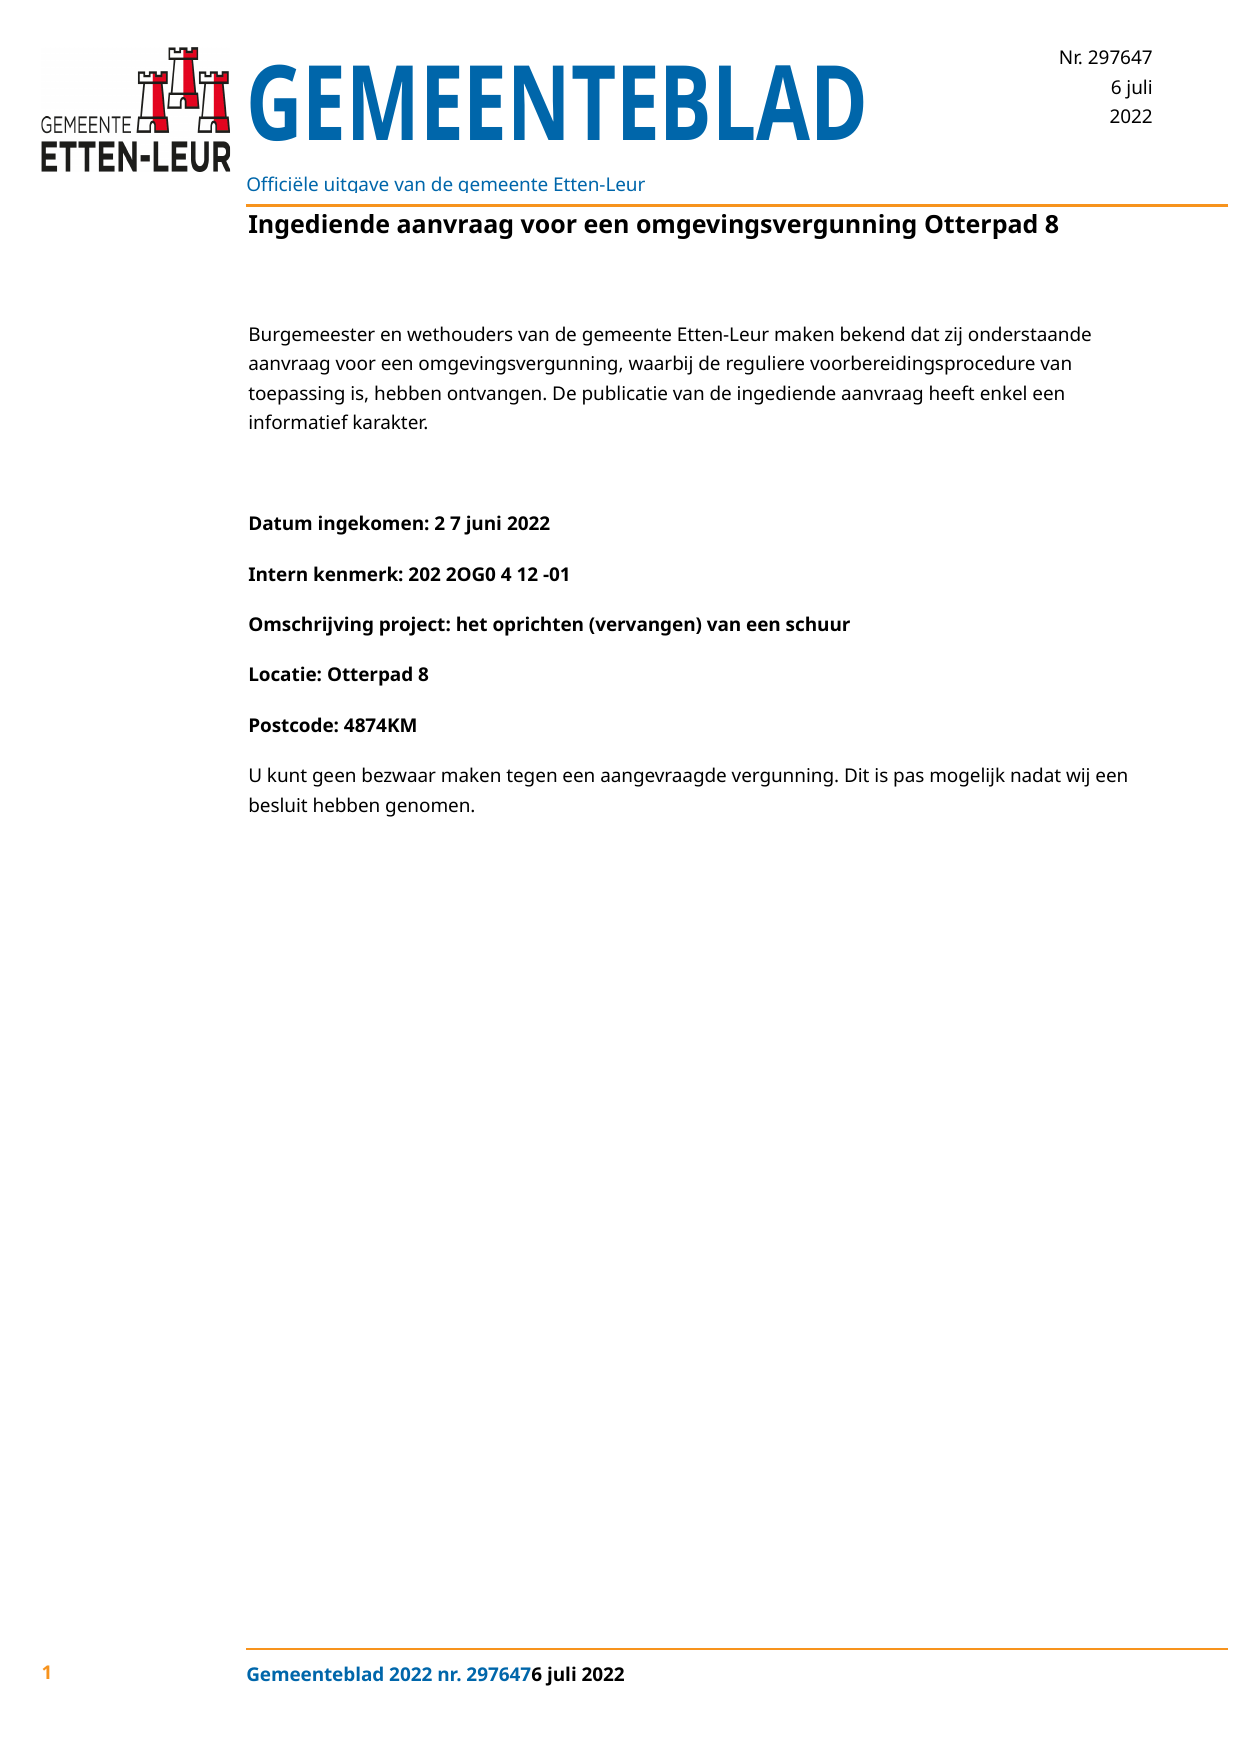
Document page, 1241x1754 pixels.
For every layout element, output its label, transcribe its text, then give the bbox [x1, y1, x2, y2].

text Ingediende aanvraag voor een omgevingsvergunning Otterpad 8 [248, 207, 1152, 241]
text Datum ingekomen: 2 7 juni 2022 [248, 510, 1152, 536]
text U kunt geen bezwaar maken tegen een aangevraagde vergunning. Dit is pas mogelijk nadat wij een besluit hebben genomen. [248, 762, 1152, 818]
text Intern kenmerk: 202 2OG0 4 12 -01 [248, 561, 1152, 586]
text Locatie: Otterpad 8 [248, 662, 1152, 687]
text Omschrijving project: het oprichten (vervangen) van een schuur [248, 611, 1152, 637]
picture [41, 47, 231, 172]
text Burgemeester en wethouders van de gemeente Etten-Leur maken bekend dat zij onderstaande aanvraag voor een omgevingsvergunning, waarbij de reguliere voorbereidingsprocedure van toepassing is, hebben ontvangen. De publicatie van de ingediende aanvraag heeft enkel een informatief karakter. [248, 321, 1152, 435]
text Postcode: 4874KM [248, 712, 1152, 738]
